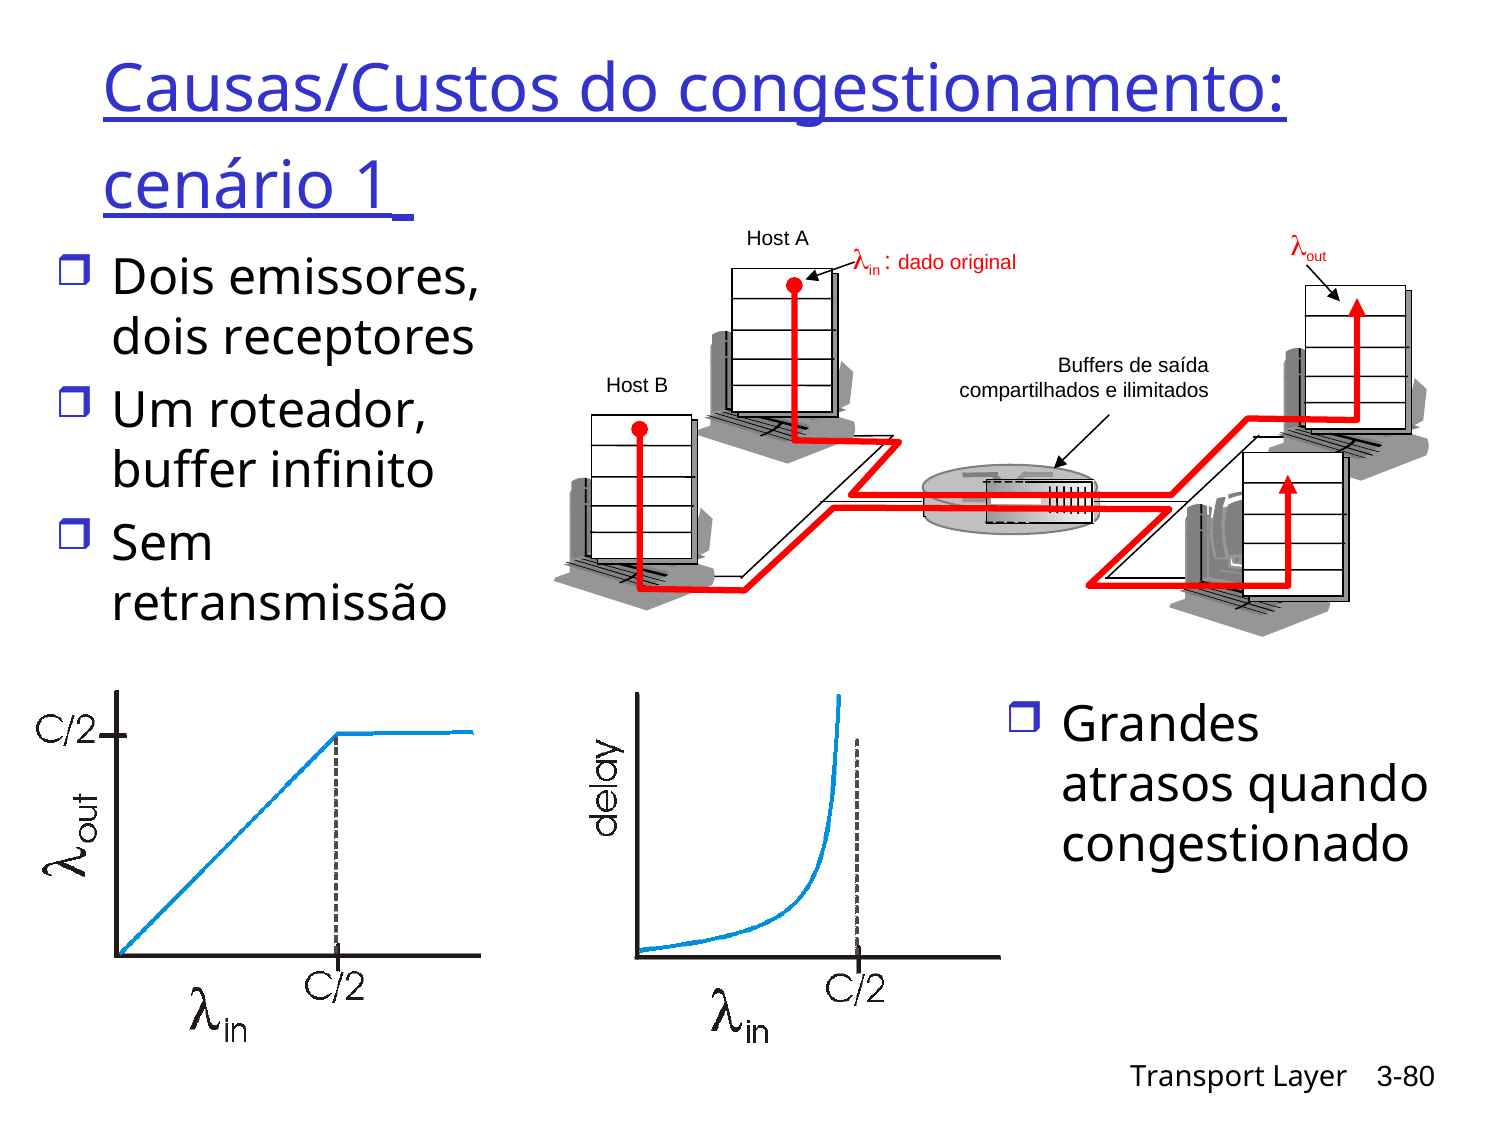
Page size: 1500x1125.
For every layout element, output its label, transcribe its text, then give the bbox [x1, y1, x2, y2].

picture [35, 690, 1001, 1043]
text_box Buffers de saída compartilhados e ilimitados [941, 343, 1224, 409]
text_box [1185, 484, 1285, 582]
list Dois emissores, dois receptores Um roteador, buffer infinito Sem retransmissão [40, 237, 558, 690]
title Causas/Custos do congestionamento: cenário 1 [87, 37, 1363, 225]
text_box Transport Layer [887, 1050, 1339, 1125]
list Grandes atrasos quando congestionado [990, 684, 1449, 1019]
text_box Host A [731, 216, 836, 257]
text_box [924, 499, 1049, 505]
text_box 3-<número> [1339, 1050, 1451, 1125]
text_box [1169, 285, 1429, 637]
text_box [591, 300, 836, 586]
text_box [1283, 317, 1353, 416]
text_box out [1275, 218, 1355, 279]
text_box in : dado original [838, 232, 1080, 293]
text_box [924, 512, 1099, 535]
text_box [553, 447, 692, 611]
text_box [731, 268, 856, 438]
text_box Host B [591, 363, 696, 404]
text_box [922, 464, 1099, 491]
